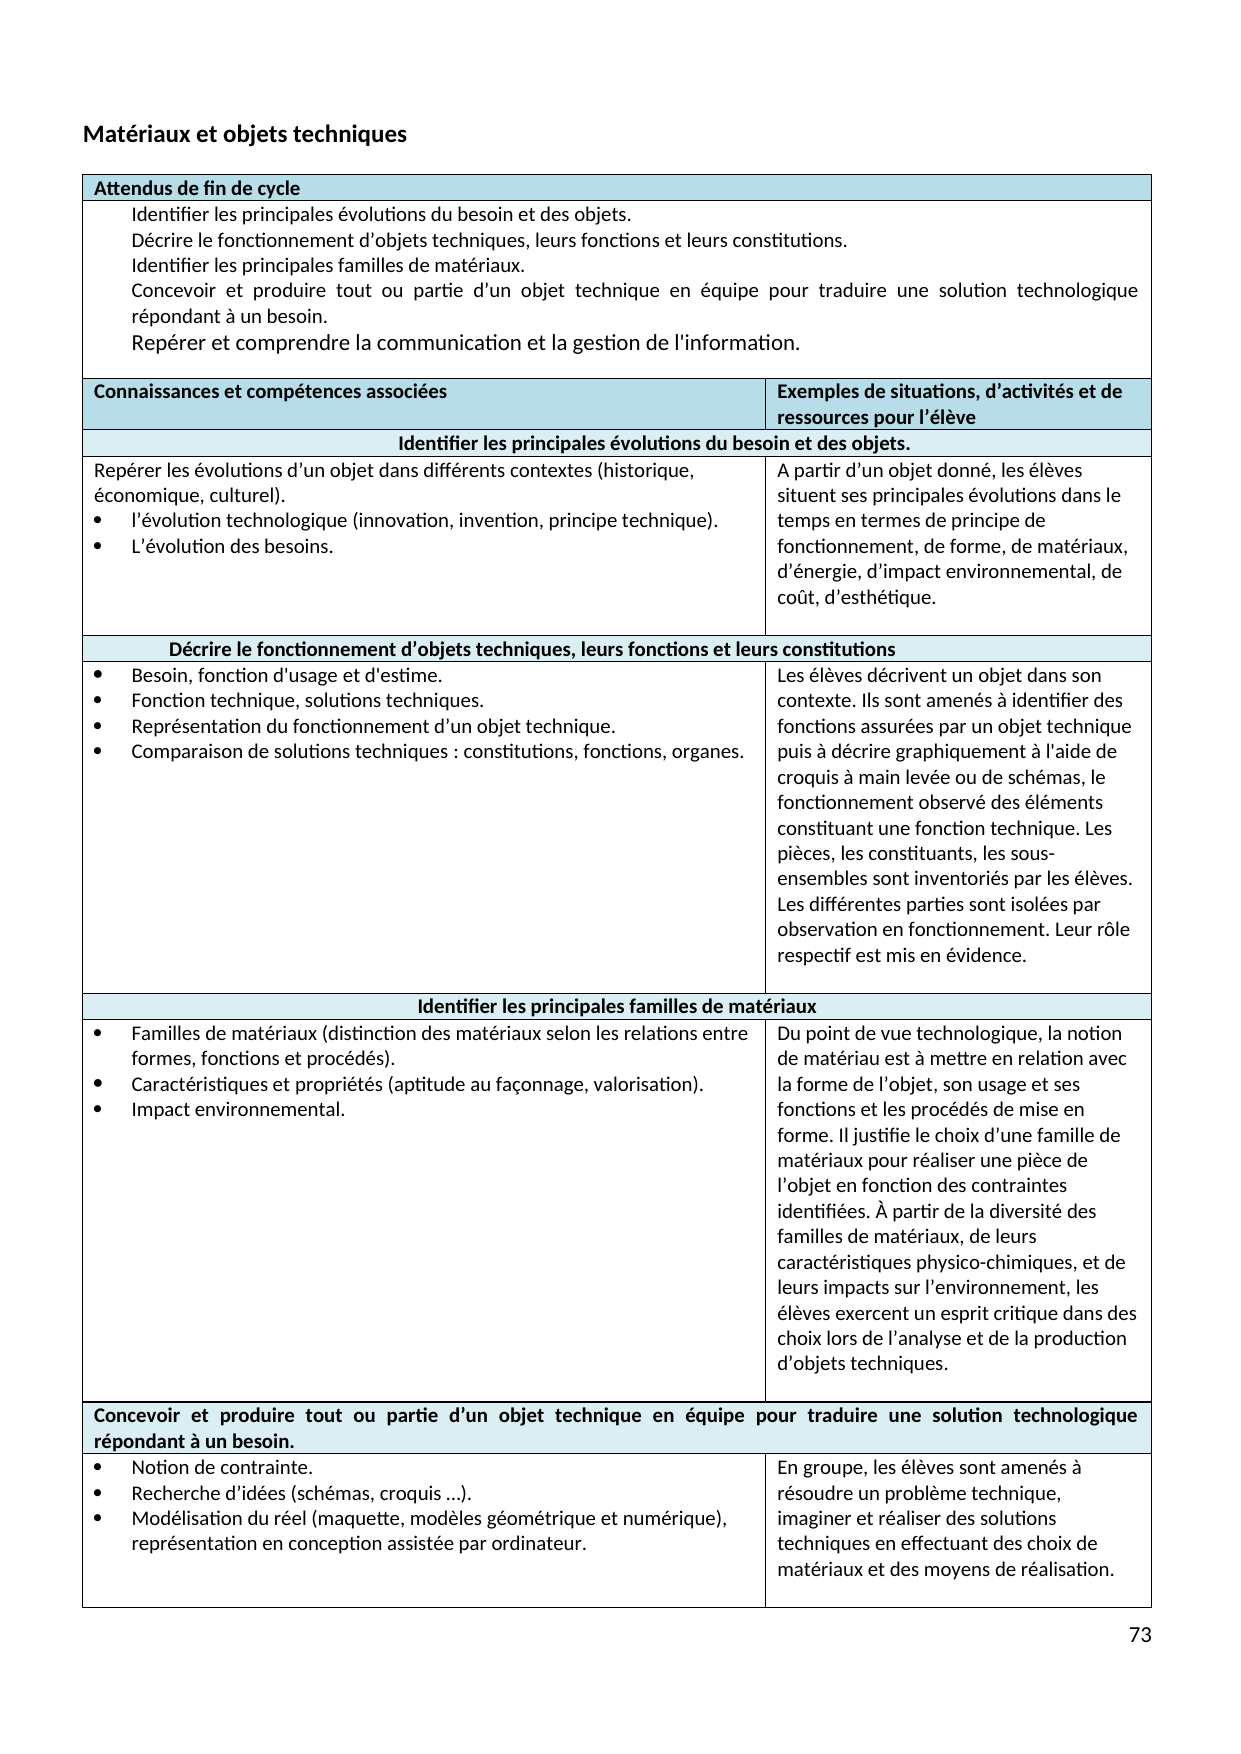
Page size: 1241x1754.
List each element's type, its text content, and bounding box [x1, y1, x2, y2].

table_cell Concevoir et produire tout ou partie d’un objet technique en équipe pour traduire une solution technologique répondant à un besoin. [83, 1403, 1151, 1453]
table_cell Besoin, fonction d'usage et d'estime. Fonction technique, solutions techniques. Représentation du fonctionnement d’un objet technique. Comparaison de solutions techniques : constitutions, fonctions, organes. [83, 662, 765, 993]
table_cell A partir d’un objet donné, les élèves situent ses principales évolutions dans le temps en termes de principe de fonctionnement, de forme, de matériaux, d’énergie, d’impact environnemental, de coût, d’esthétique. [766, 457, 1151, 635]
table_cell Connaissances et compétences associées [83, 379, 765, 429]
table_cell Repérer les évolutions d’un objet dans différents contextes (historique, économique, culturel). l’évolution technologique (innovation, invention, principe technique). L’évolution des besoins. [83, 457, 765, 635]
table_cell Décrire le fonctionnement d’objets techniques, leurs fonctions et leurs constitutions [83, 636, 1151, 661]
table_cell Identifier les principales familles de matériaux [83, 994, 1151, 1019]
table_cell Du point de vue technologique, la notion de matériau est à mettre en relation avec la forme de l’objet, son usage et ses fonctions et les procédés de mise en forme. Il justifie le choix d’une famille de matériaux pour réaliser une pièce de l’objet en fonction des contraintes identifiées. À partir de la diversité des familles de matériaux, de leurs caractéristiques physico-chimiques, et de leurs impacts sur l’environnement, les élèves exercent un esprit critique dans des choix lors de l’analyse et de la production d’objets techniques. [766, 1020, 1151, 1401]
table_cell Identifier les principales évolutions du besoin et des objets. [83, 430, 1151, 456]
table_cell Exemples de situations, d’activités et de ressources pour l’élève [766, 379, 1151, 429]
table_header Attendus de fin de cycle [83, 175, 1151, 200]
table_cell Notion de contrainte. Recherche d’idées (schémas, croquis …). Modélisation du réel (maquette, modèles géométrique et numérique), représentation en conception assistée par ordinateur. [83, 1454, 765, 1607]
table_cell En groupe, les élèves sont amenés à résoudre un problème technique, imaginer et réaliser des solutions techniques en effectuant des choix de matériaux et des moyens de réalisation. [766, 1454, 1151, 1607]
table_cell Familles de matériaux (distinction des matériaux selon les relations entre formes, fonctions et procédés). Caractéristiques et propriétés (aptitude au façonnage, valorisation). Impact environnemental. [83, 1020, 765, 1401]
table_cell Les élèves décrivent un objet dans son contexte. Ils sont amenés à identifier des fonctions assurées par un objet technique puis à décrire graphiquement à l'aide de croquis à main levée ou de schémas, le fonctionnement observé des éléments constituant une fonction technique. Les pièces, les constituants, les sous-ensembles sont inventoriés par les élèves. Les différentes parties sont isolées par observation en fonctionnement. Leur rôle respectif est mis en évidence. [766, 662, 1151, 993]
table_cell Identifier les principales évolutions du besoin et des objets. Décrire le fonctionnement d’objets techniques, leurs fonctions et leurs constitutions. Identifier les principales familles de matériaux. Concevoir et produire tout ou partie d’un objet technique en équipe pour traduire une solution technologique répondant à un besoin. Repérer et comprendre la communication et la gestion de l'information. [83, 201, 1151, 377]
text Matériaux et objets techniques [83, 118, 1152, 149]
